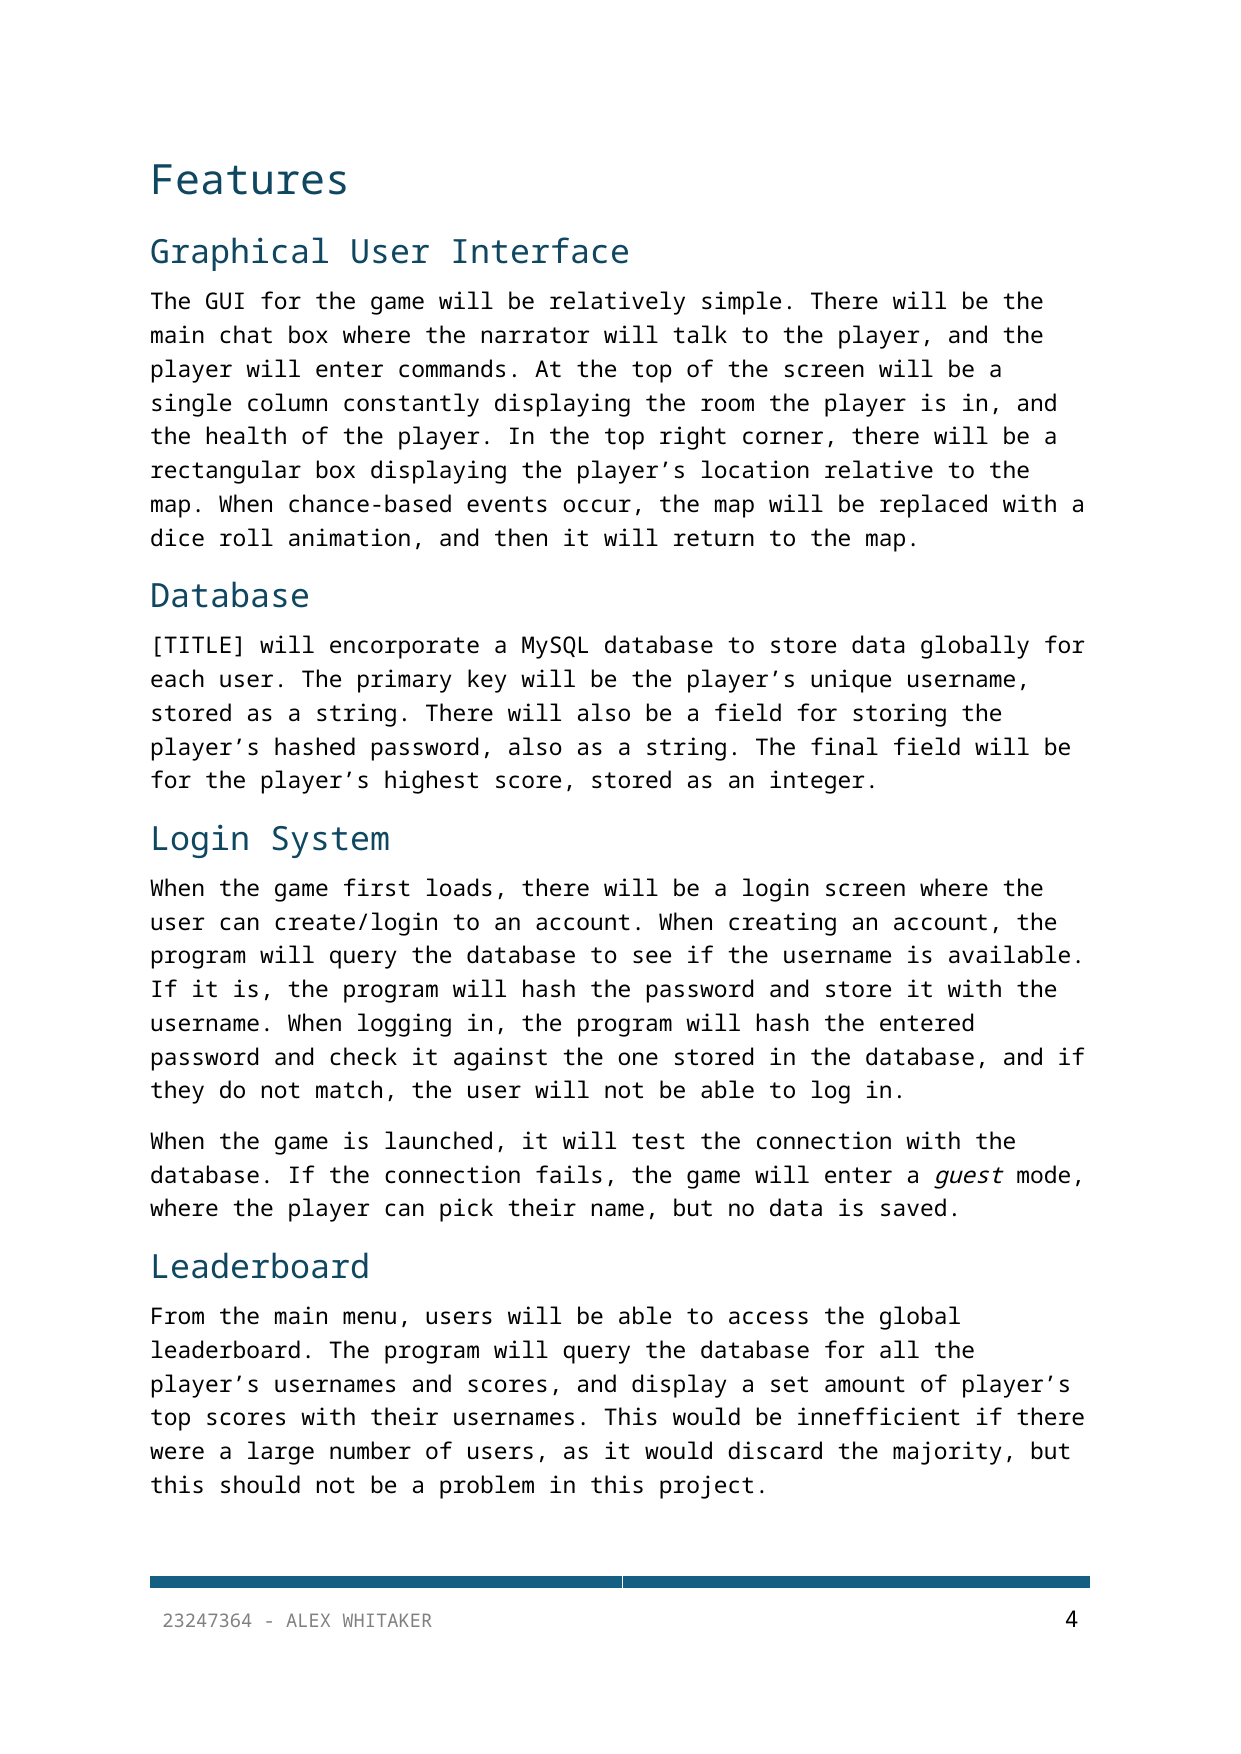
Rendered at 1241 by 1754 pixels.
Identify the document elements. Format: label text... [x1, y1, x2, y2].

text From the main menu, users will be able to access the global leaderboard. The program will query the database for all the player’s usernames and scores, and display a set amount of player’s top scores with their usernames. This would be innefficient if there were a large number of users, as it would discard the majority, but this should not be a problem in this project. [150, 1300, 1090, 1500]
text When the game first loads, there will be a login screen where the user can create/login to an account. When creating an account, the program will query the database to see if the username is available. If it is, the program will hash the password and store it with the username. When logging in, the program will hash the entered password and check it against the one stored in the database, and if they do not match, the user will not be able to log in. [150, 872, 1090, 1106]
subtitle Features [150, 150, 1090, 207]
subtitle Database [150, 572, 1090, 617]
text [TITLE] will encorporate a MySQL database to store data globally for each user. The primary key will be the player’s unique username, stored as a string. There will also be a field for storing the player’s hashed password, also as a string. The final field will be for the player’s highest score, stored as an integer. [150, 629, 1090, 795]
subtitle Leaderboard [150, 1243, 1090, 1288]
subtitle Login System [150, 814, 1090, 860]
text When the game is launched, it will test the connection with the database. If the connection fails, the game will enter a guest mode, where the player can pick their name, but no data is saved. [150, 1125, 1090, 1223]
subtitle Graphical User Interface [150, 228, 1090, 273]
text The GUI for the game will be relatively simple. There will be the main chat box where the narrator will talk to the player, and the player will enter commands. At the top of the screen will be a single column constantly displaying the room the player is in, and the health of the player. In the top right corner, there will be a rectangular box displaying the player’s location relative to the map. When chance-based events occur, the map will be replaced with a dice roll animation, and then it will return to the map. [150, 285, 1090, 553]
